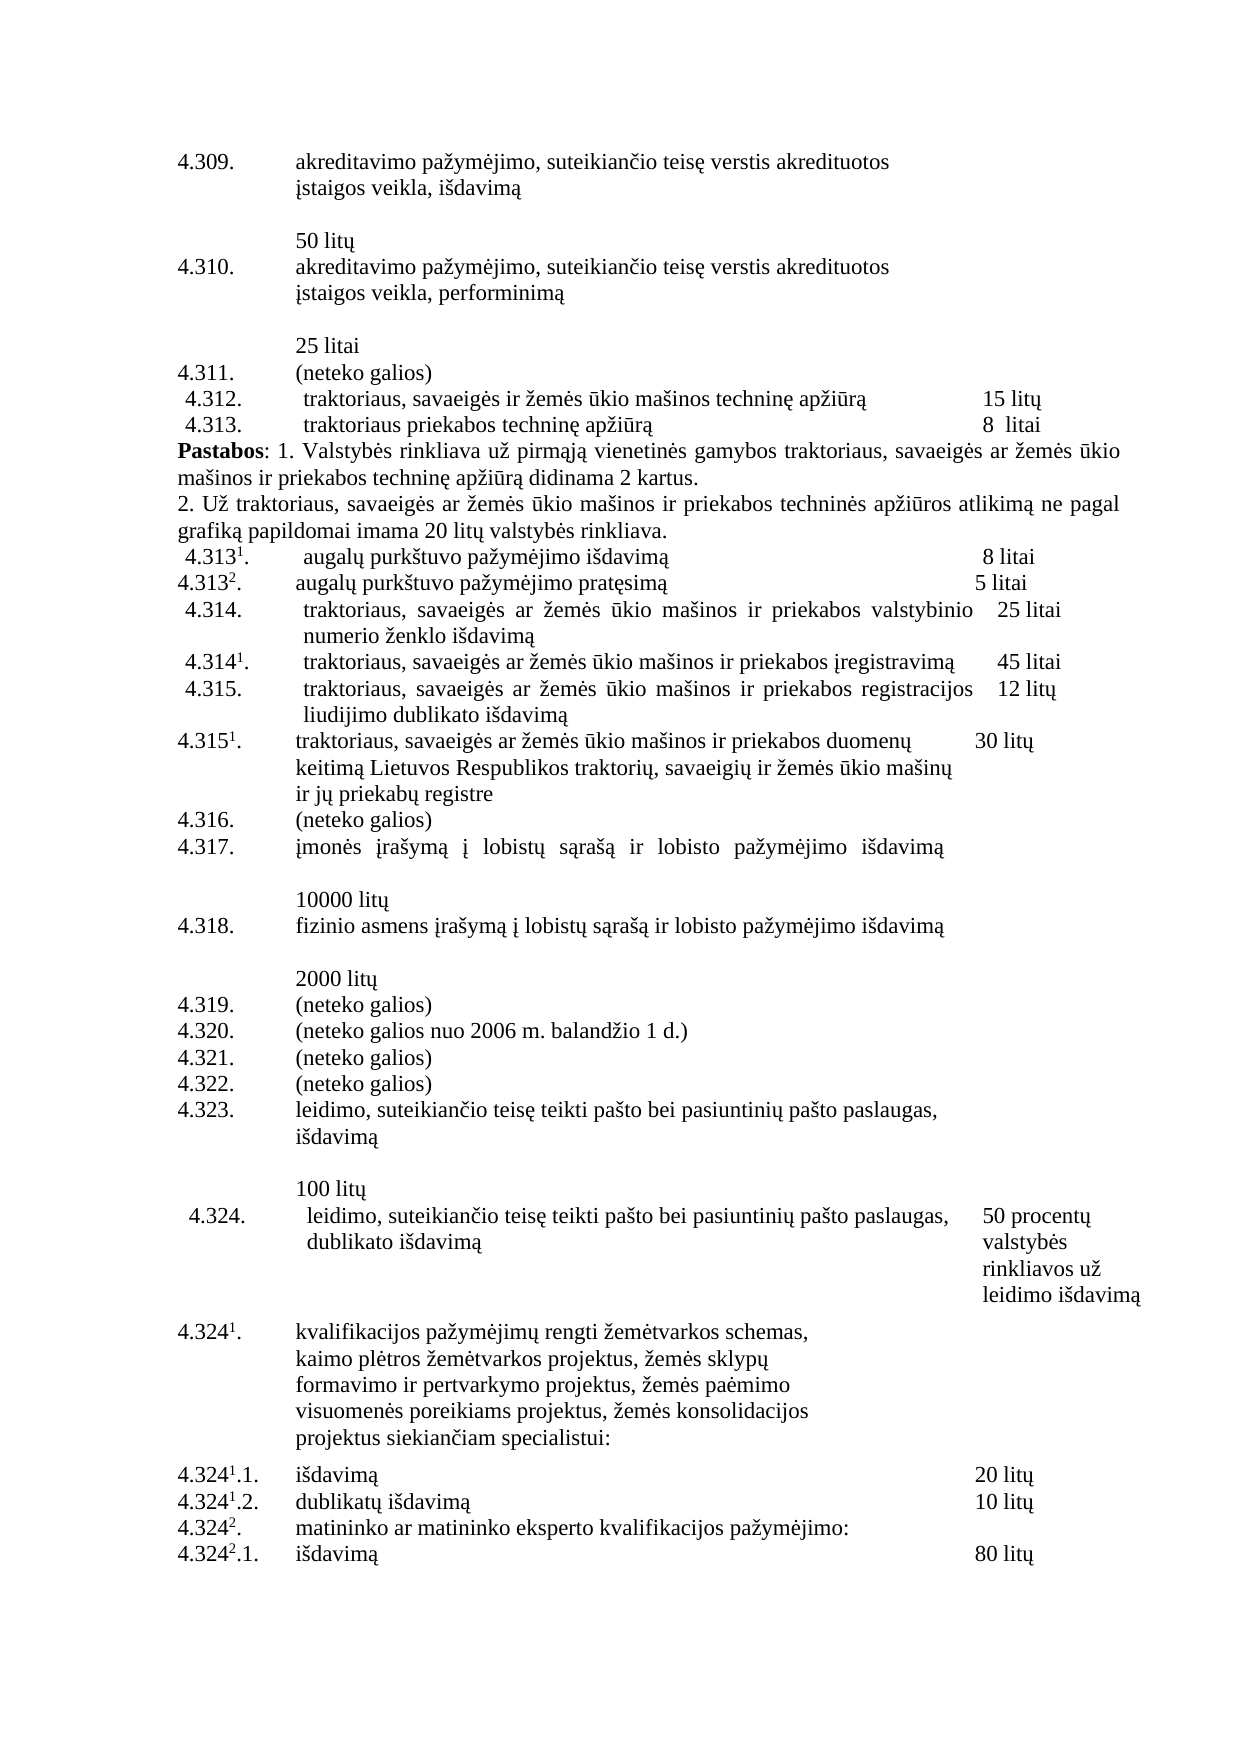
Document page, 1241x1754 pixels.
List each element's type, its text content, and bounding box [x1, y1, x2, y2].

text 4.3241.1. išdavimą 20 litų [177, 1450, 1122, 1488]
table_header 8 litai [971, 543, 1144, 569]
table_header 50 procentų valstybės rinkliavos už leidimo išdavimą [971, 1202, 1163, 1307]
text keitimą Lietuvos Respublikos traktorių, savaeigių ir žemės ūkio mašinų [177, 754, 1122, 780]
text formavimo ir pertvarkymo projektus, žemės paėmimo [177, 1371, 1122, 1397]
table_cell 45 litai [986, 649, 1144, 675]
table_cell traktoriaus, savaeigės ar žemės ūkio mašinos ir priekabos registracijos liudijimo dublikato išdavimą [292, 675, 986, 727]
text 4.3241.2. dublikatų išdavimą 10 litų [177, 1488, 1152, 1514]
text 4.3242.1. išdavimą 80 litų [177, 1540, 1122, 1567]
table_header 4.3131. [174, 543, 292, 569]
text 4.311. (neteko galios) [177, 358, 945, 385]
table_cell 8 litai [971, 411, 1144, 438]
table_cell traktoriaus, savaeigės ar žemės ūkio mašinos ir priekabos įregistravimą [292, 649, 986, 675]
text 4.321. (neteko galios) [177, 1044, 945, 1070]
text 4.319. (neteko galios) [177, 991, 945, 1017]
text 2. Už traktoriaus, savaeigės ar žemės ūkio mašinos ir priekabos techninės apžiūros atlikimą ne pagal grafiką papildomai imama 20 litų valstybės rinkliava. [177, 490, 1122, 543]
text 4.320. (neteko galios nuo 2006 m. balandžio 1 d.) [177, 1017, 945, 1044]
text 4.3242. matininko ar matininko eksperto kvalifikacijos pažymėjimo: [177, 1514, 1122, 1540]
text 4.3132. augalų purkštuvo pažymėjimo pratęsimą 5 litai [177, 569, 1122, 596]
text 4.323. leidimo, suteikiančio teisę teikti pašto bei pasiuntinių pašto paslaugas, išdavimą 100 litų [177, 1096, 945, 1202]
table_header leidimo, suteikiančio teisę teikti pašto bei pasiuntinių pašto paslaugas, dublikato išdavimą [295, 1202, 971, 1307]
table_header 4.314. [174, 596, 292, 648]
table_header 15 litų [971, 385, 1144, 411]
text ir jų priekabų registre [177, 780, 945, 807]
table_cell traktoriaus priekabos techninę apžiūrą [292, 411, 971, 438]
table_cell 4.313. [174, 411, 292, 438]
text 4.3151. traktoriaus, savaeigės ar žemės ūkio mašinos ir priekabos duomenų 30 litų [177, 727, 1122, 754]
table_header 4.324. [177, 1202, 295, 1307]
table_cell 4.315. [174, 675, 292, 727]
table_cell 12 litų [986, 675, 1144, 727]
table_header 25 litai [986, 596, 1144, 648]
text kaimo plėtros žemėtvarkos projektus, žemės sklypų [177, 1345, 1122, 1371]
text 4.310. akreditavimo pažymėjimo, suteikiančio teisę verstis akredituotos įstaigos veikla, performinimą 25 litai [177, 253, 945, 358]
text 4.3241. kvalifikacijos pažymėjimų rengti žemėtvarkos schemas, [177, 1307, 1122, 1345]
table_header augalų purkštuvo pažymėjimo išdavimą [292, 543, 971, 569]
table_header traktoriaus, savaeigės ar žemės ūkio mašinos ir priekabos valstybinio numerio ženklo išdavimą [292, 596, 986, 648]
text projektus siekiančiam specialistui: [177, 1424, 1122, 1450]
table_header 4.312. [174, 385, 292, 411]
text 4.322. (neteko galios) [177, 1070, 945, 1096]
text 4.318. fizinio asmens įrašymą į lobistų sąrašą ir lobisto pažymėjimo išdavimą 2000 litų [177, 912, 945, 991]
text 4.316. (neteko galios) [177, 807, 945, 833]
text visuomenės poreikiams projektus, žemės konsolidacijos [177, 1397, 1122, 1424]
table_header traktoriaus, savaeigės ir žemės ūkio mašinos techninę apžiūrą [292, 385, 971, 411]
text Pastabos: 1. Valstybės rinkliava už pirmąją vienetinės gamybos traktoriaus, savaeigės ar žemės ūkio mašinos ir priekabos techninę apžiūrą didinama 2 kartus. [177, 438, 1122, 490]
table_cell 4.3141. [174, 649, 292, 675]
text 4.309. akreditavimo pažymėjimo, suteikiančio teisę verstis akredituotos įstaigos veikla, išdavimą 50 litų [177, 148, 945, 253]
text 4.317. įmonės įrašymą į lobistų sąrašą ir lobisto pažymėjimo išdavimą 10000 litų [177, 833, 945, 912]
